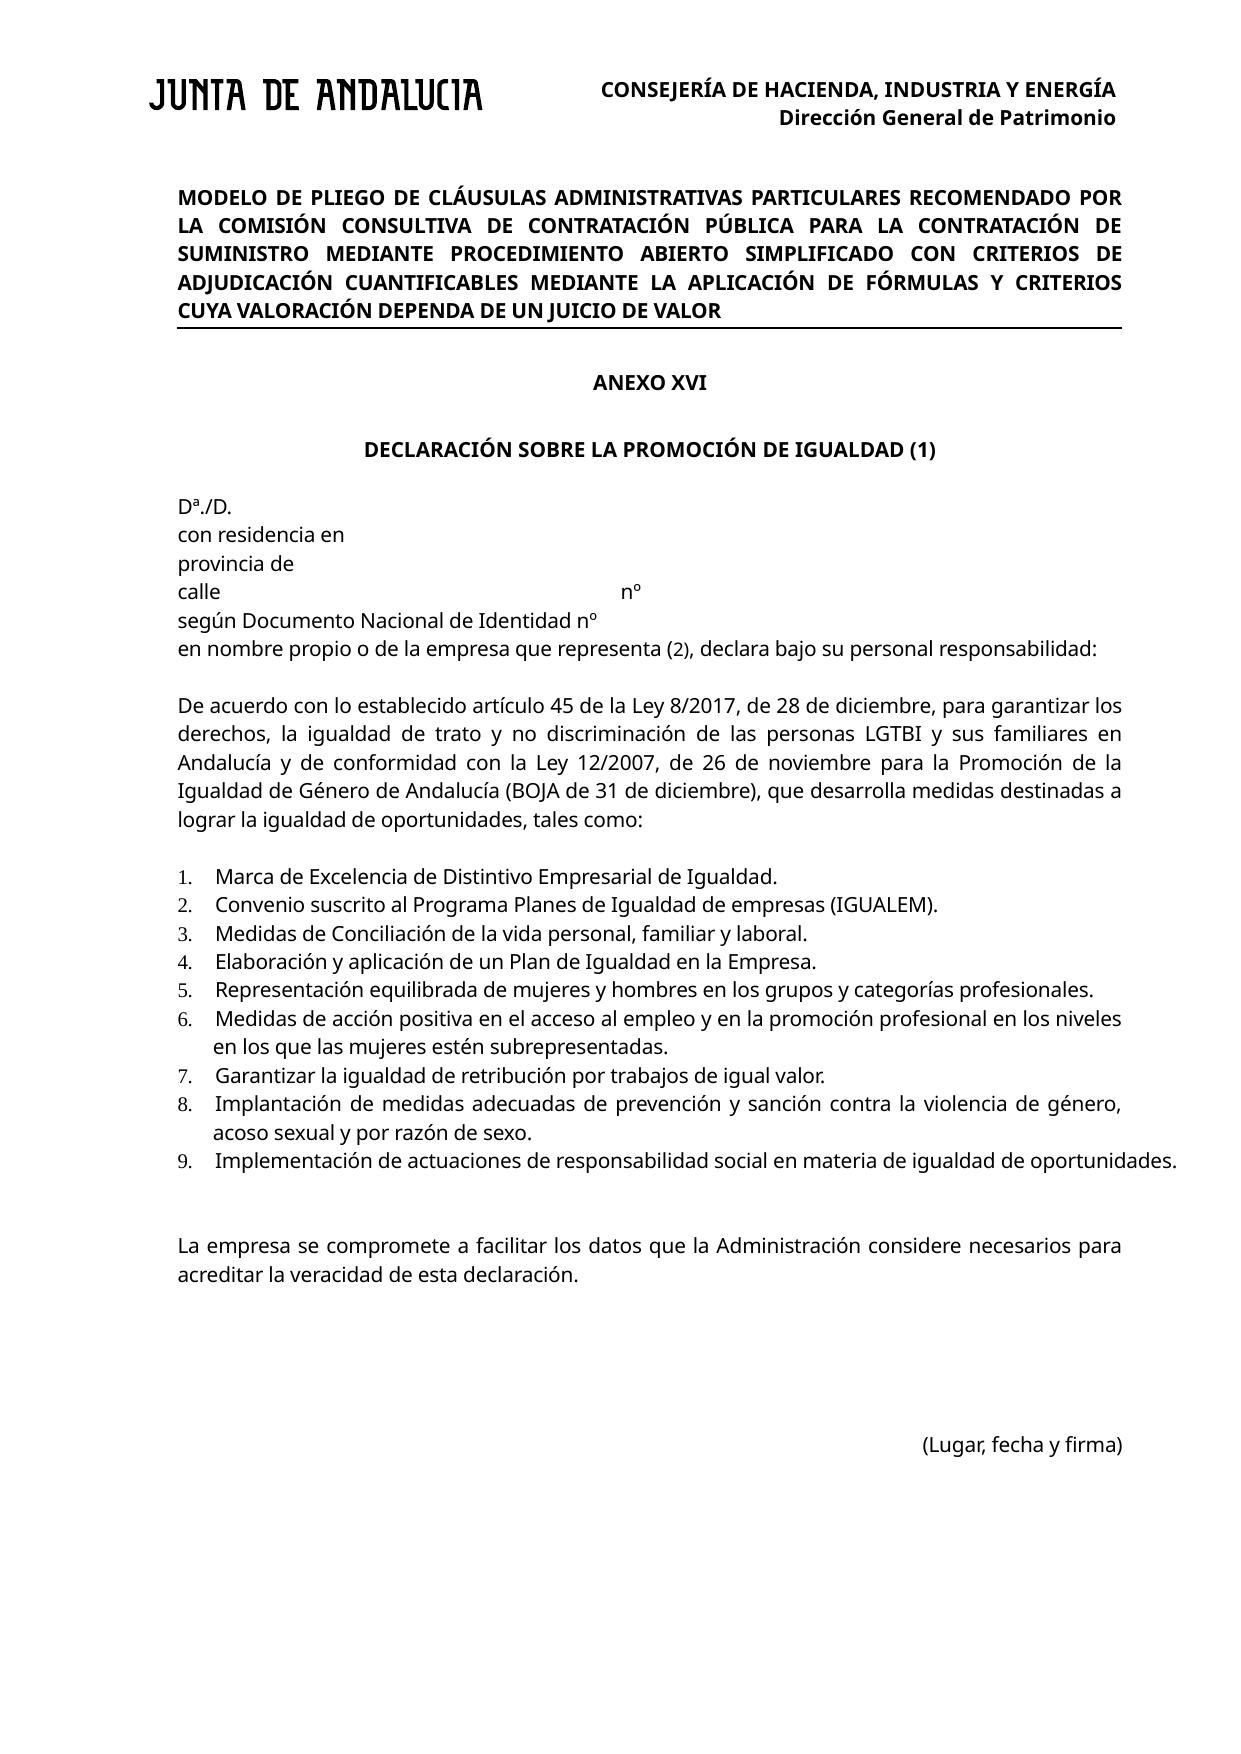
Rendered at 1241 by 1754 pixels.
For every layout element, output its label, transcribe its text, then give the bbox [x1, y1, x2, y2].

text Dª./D. [177, 492, 1196, 521]
text según Documento Nacional de Identidad nº [177, 606, 1196, 634]
list Implantación de medidas adecuadas de prevención y sanción contra la violencia de género, acoso sexual y por razón de sexo. [177, 1089, 1122, 1146]
list Implementación de actuaciones de responsabilidad social en materia de igualdad de oportunidades. [177, 1146, 1196, 1174]
text en nombre propio o de la empresa que representa (2), declara bajo su personal responsabilidad: [177, 634, 1196, 663]
text ANEXO XVI [177, 368, 1123, 396]
list Elaboración y aplicación de un Plan de Igualdad en la Empresa. [177, 947, 1196, 976]
list Medidas de acción positiva en el acceso al empleo y en la promoción profesional en los niveles en los que las mujeres estén subrepresentadas. [177, 1004, 1122, 1061]
list Convenio suscrito al Programa Planes de Igualdad de empresas (IGUALEM). [177, 890, 1196, 919]
text La empresa se compromete a facilitar los datos que la Administración considere necesarios para acreditar la veracidad de esta declaración. [177, 1231, 1122, 1288]
text provincia de [177, 549, 1196, 577]
list Medidas de Conciliación de la vida personal, familiar y laboral. [177, 919, 1196, 947]
text DECLARACIÓN SOBRE LA PROMOCIÓN DE IGUALDAD (1) [177, 435, 1122, 464]
text con residencia en [177, 521, 1196, 549]
text (Lugar, fecha y firma) [230, 1431, 1122, 1459]
list Marca de Excelencia de Distintivo Empresarial de Igualdad. [177, 862, 1196, 890]
text calle nº [177, 577, 1196, 606]
list Representación equilibrada de mujeres y hombres en los grupos y categorías profesionales. [177, 976, 1196, 1004]
list Garantizar la igualdad de retribución por trabajos de igual valor. [177, 1061, 1196, 1089]
list MODELO DE PLIEGO DE CLÁUSULAS ADMINISTRATIVAS PARTICULARES RECOMENDADO POR LA COMISIÓN CONSULTIVA DE CONTRATACIÓN PÚBLICA PARA LA CONTRATACIÓN DE SUMINISTRO MEDIANTE PROCEDIMIENTO ABIERTO SIMPLIFICADO CON CRITERIOS DE ADJUDICACIÓN CUANTIFICABLES MEDIANTE LA APLICACIÓN DE FÓRMULAS Y CRITERIOS CUYA VALORACIÓN DEPENDA DE UN JUICIO DE VALOR [177, 183, 1122, 327]
text De acuerdo con lo establecido artículo 45 de la Ley 8/2017, de 28 de diciembre, para garantizar los derechos, la igualdad de trato y no discriminación de las personas LGTBI y sus familiares en Andalucía y de conformidad con la Ley 12/2007, de 26 de noviembre para la Promoción de la Igualdad de Género de Andalucía (BOJA de 31 de diciembre), que desarrolla medidas destinadas a lograr la igualdad de oportunidades, tales como: [177, 691, 1122, 833]
